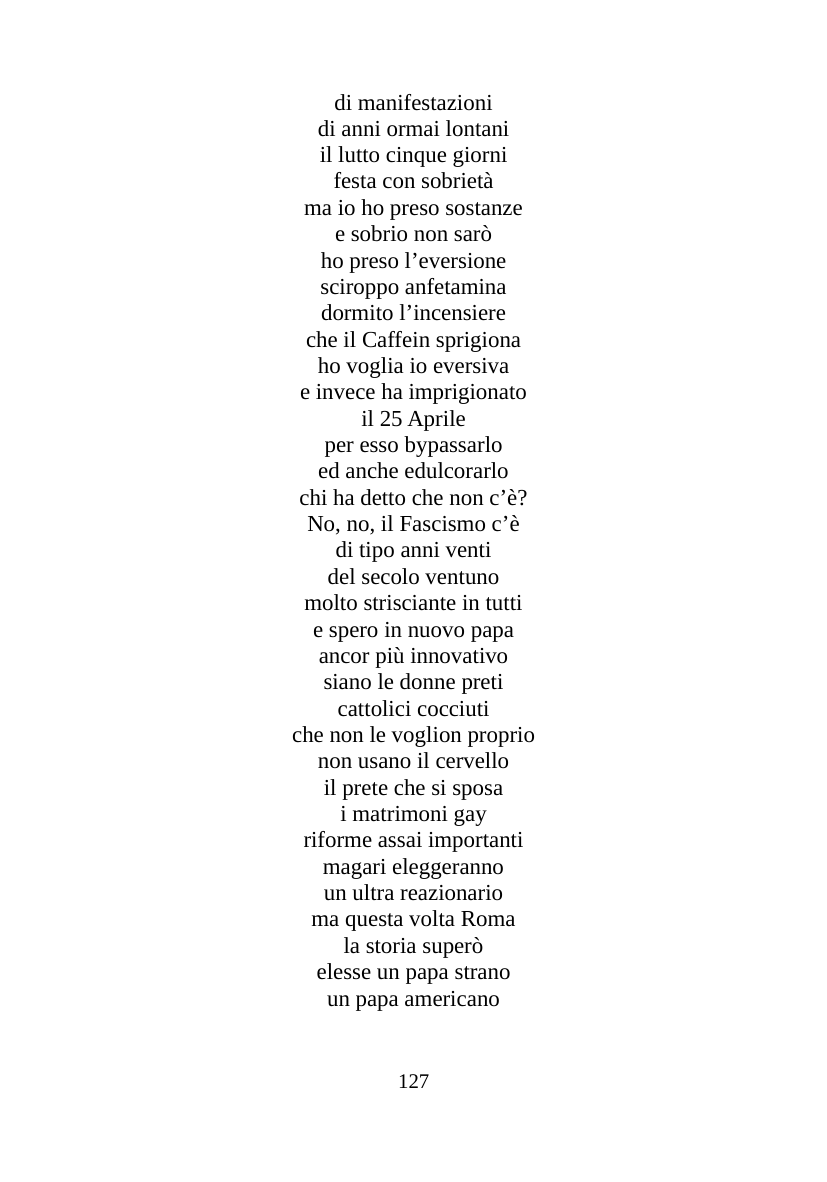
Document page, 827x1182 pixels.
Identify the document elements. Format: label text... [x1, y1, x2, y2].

text dormito l’incensiere [88, 299, 738, 326]
text e spero in nuovo papa [88, 616, 738, 642]
text il lutto cinque giorni [88, 141, 738, 168]
text la storia superò [88, 932, 738, 958]
text e invece ha imprigionato [88, 378, 738, 405]
text del secolo ventuno [88, 563, 738, 589]
text molto strisciante in tutti [88, 589, 738, 616]
text di anni ormai lontani [88, 115, 738, 141]
text il 25 Aprile [88, 405, 738, 431]
text ma io ho preso sostanze [88, 194, 738, 220]
text i matrimoni gay [88, 800, 738, 826]
text cattolici cocciuti [88, 695, 738, 721]
text elesse un papa strano [88, 958, 738, 984]
text ancor più innovativo [88, 642, 738, 668]
text ho voglia io eversiva [88, 352, 738, 378]
text ma questa volta Roma [88, 906, 738, 932]
text di tipo anni venti [88, 537, 738, 563]
text che non le voglion proprio [88, 721, 738, 747]
text riforme assai importanti [88, 826, 738, 853]
text che il Caffein sprigiona [88, 326, 738, 352]
text No, no, il Fascismo c’è [88, 510, 738, 537]
text un ultra reazionario [88, 879, 738, 906]
text siano le donne preti [88, 668, 738, 695]
text non usano il cervello [88, 747, 738, 774]
text ed anche edulcorarlo [88, 457, 738, 484]
text di manifestazioni [88, 88, 738, 115]
text ho preso l’eversione [88, 247, 738, 273]
text festa con sobrietà [88, 168, 738, 194]
text il prete che si sposa [88, 774, 738, 800]
text magari eleggeranno [88, 853, 738, 879]
text un papa americano [88, 984, 738, 1011]
text sciroppo anfetamina [88, 273, 738, 299]
text e sobrio non sarò [88, 220, 738, 247]
text per esso bypassarlo [88, 431, 738, 457]
text chi ha detto che non c’è? [88, 484, 738, 510]
